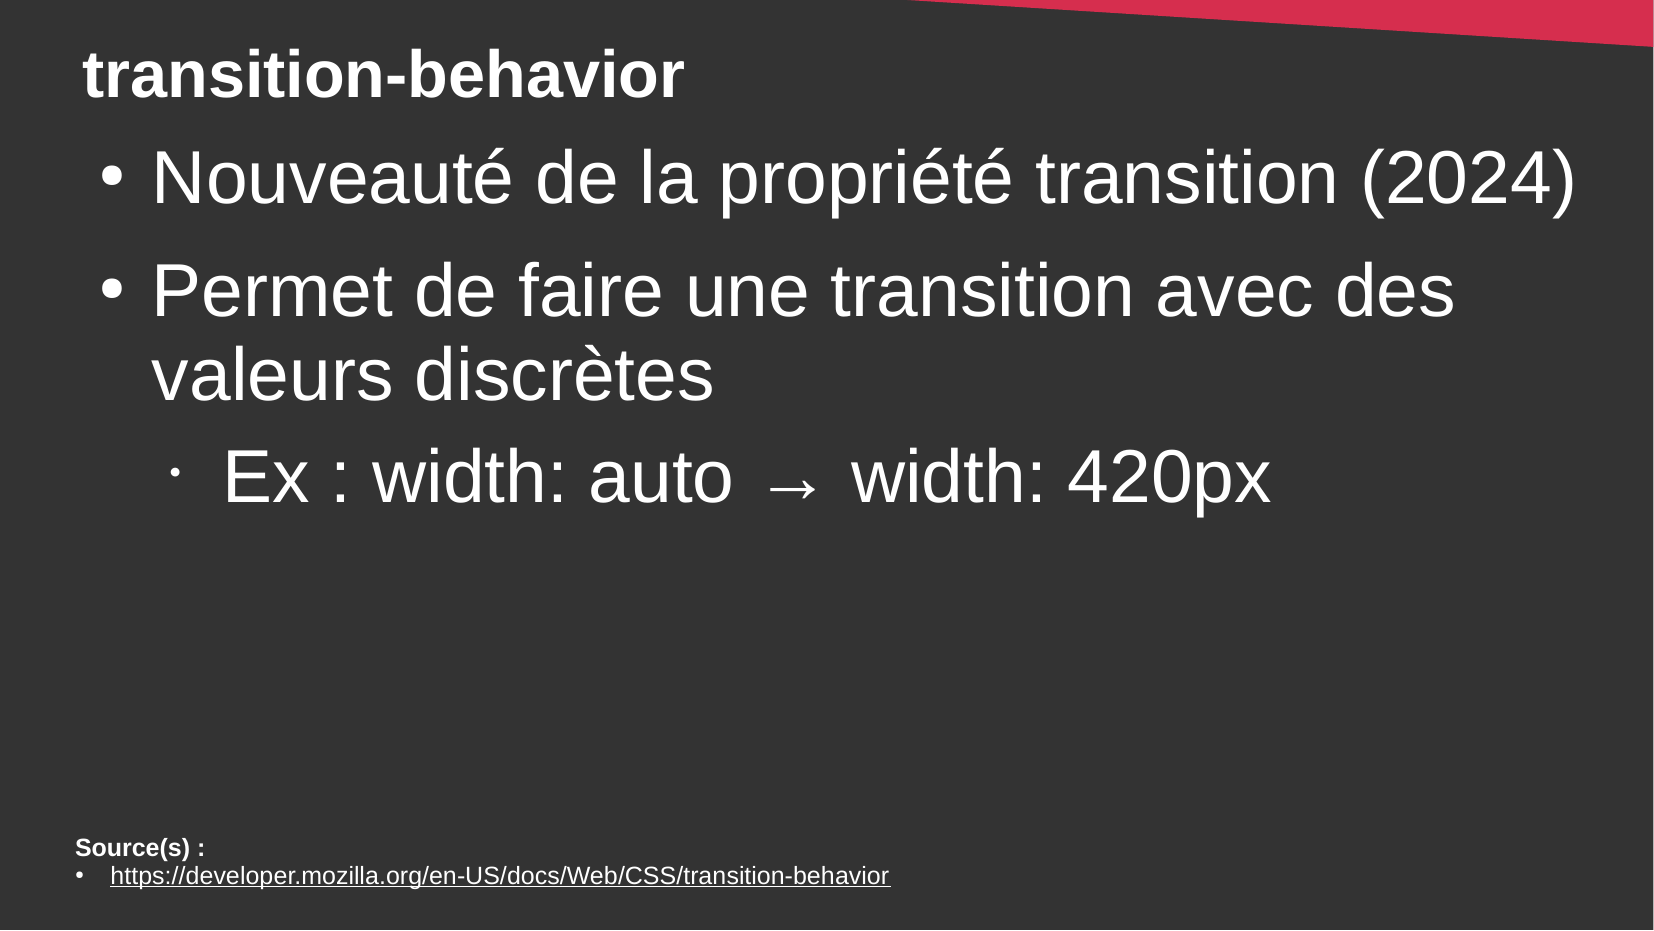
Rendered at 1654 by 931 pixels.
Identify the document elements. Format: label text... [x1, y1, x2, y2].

text_box Source(s) : https://developer.mozilla.org/en-US/docs/Web/CSS/transition-behavior [60, 826, 1546, 926]
title transition-behavior [82, 37, 1571, 114]
text_box [907, 0, 1654, 47]
list Nouveauté de la propriété transition (2024) Permet de faire une transition avec des valeurs discrètes Ex : width: auto → width: 420px [80, 135, 1620, 697]
